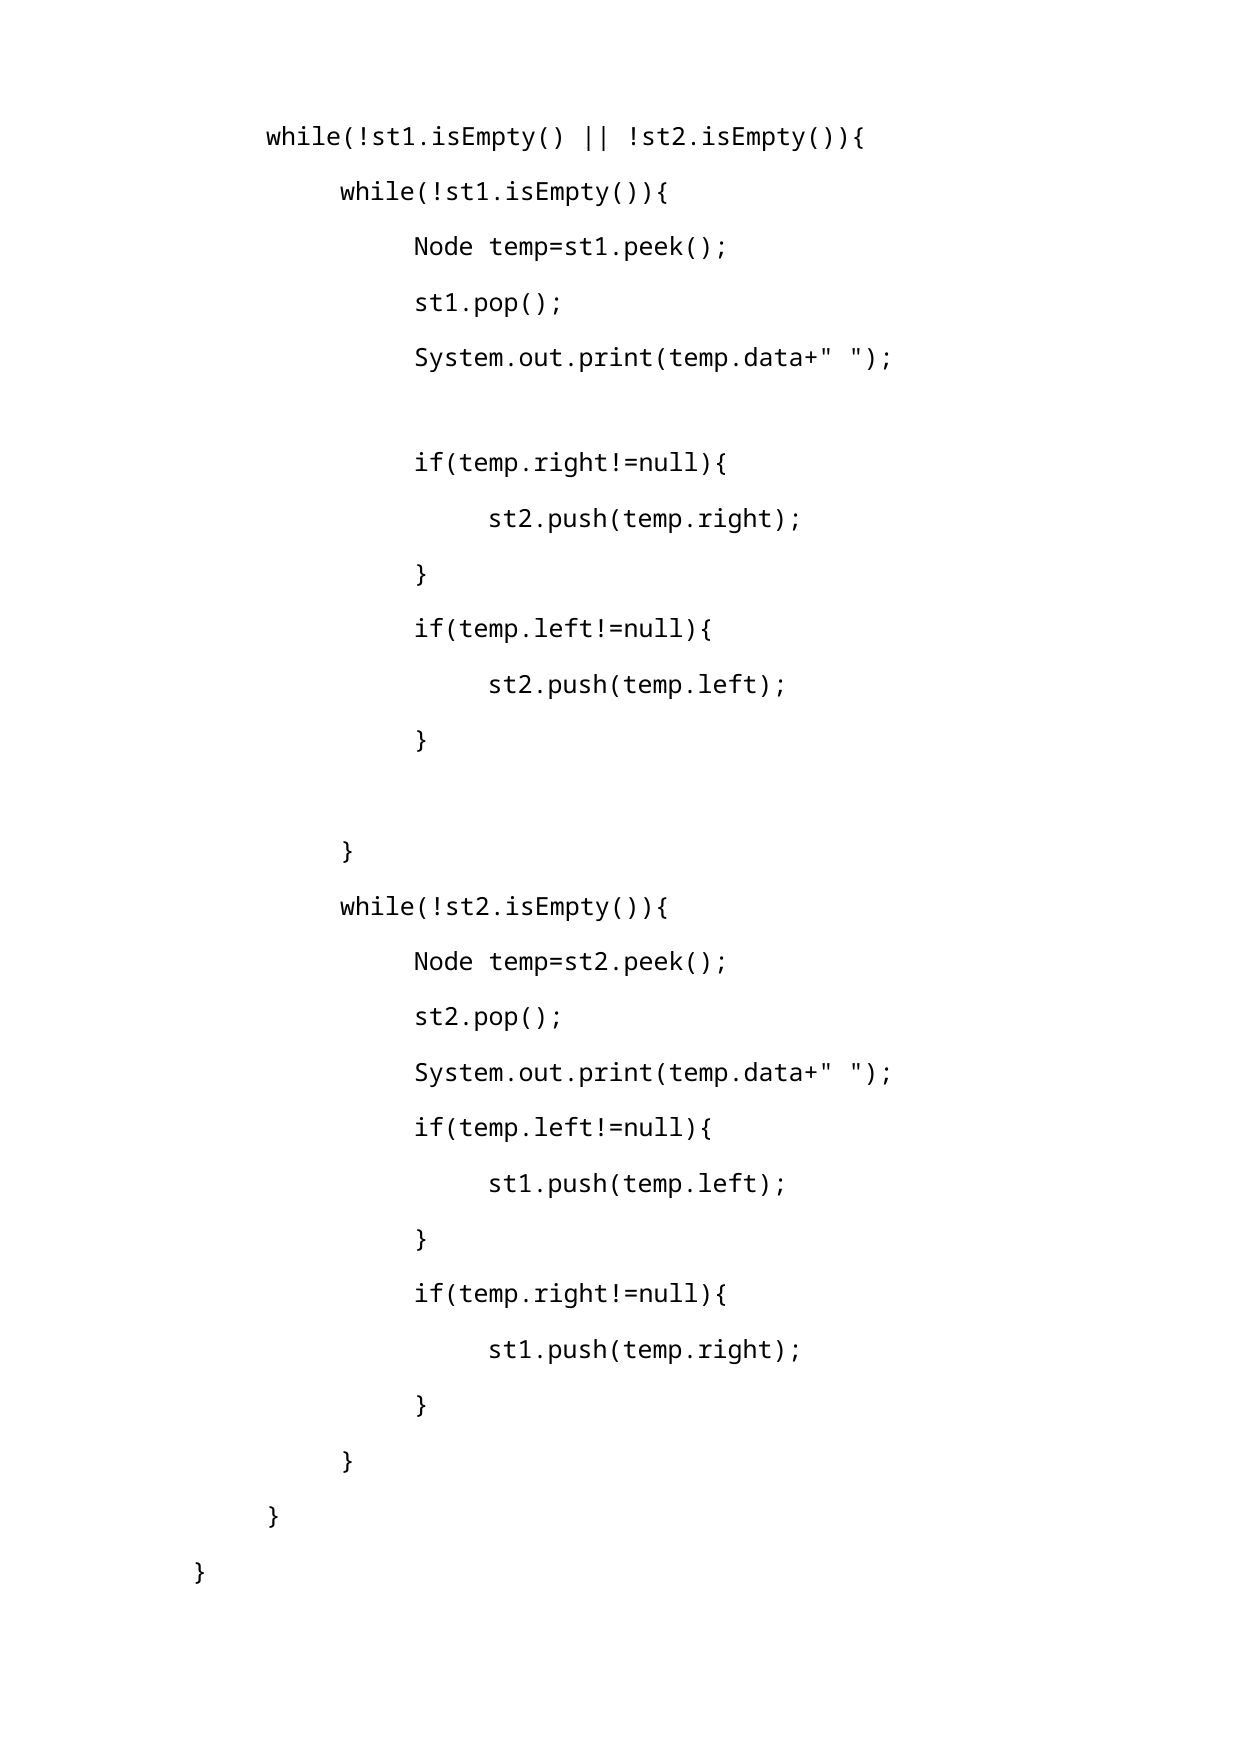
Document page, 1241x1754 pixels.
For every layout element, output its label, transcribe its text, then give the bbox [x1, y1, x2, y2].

text while(!st1.isEmpty()){ [118, 173, 1122, 208]
text st1.push(temp.right); [118, 1332, 1122, 1366]
text if(temp.left!=null){ [118, 611, 1122, 645]
text if(temp.right!=null){ [118, 445, 1122, 479]
text st2.pop(); [118, 999, 1122, 1033]
text } [118, 556, 1122, 590]
text } [118, 1221, 1122, 1255]
text } [118, 1498, 1122, 1532]
text System.out.print(temp.data+" "); [118, 340, 1122, 374]
text } [118, 722, 1122, 756]
text } [118, 1553, 1122, 1587]
text while(!st1.isEmpty() || !st2.isEmpty()){ [118, 118, 1122, 152]
text st1.pop(); [118, 284, 1122, 318]
text Node temp=st1.peek(); [118, 229, 1122, 263]
text while(!st2.isEmpty()){ [118, 888, 1122, 922]
text st2.push(temp.right); [118, 500, 1122, 534]
text } [118, 1442, 1122, 1476]
text if(temp.right!=null){ [118, 1276, 1122, 1310]
text } [118, 833, 1122, 867]
text st1.push(temp.left); [118, 1165, 1122, 1199]
text Node temp=st2.peek(); [118, 944, 1122, 978]
text st2.push(temp.left); [118, 667, 1122, 701]
text System.out.print(temp.data+" "); [118, 1054, 1122, 1088]
text } [118, 1387, 1122, 1421]
text if(temp.left!=null){ [118, 1110, 1122, 1144]
